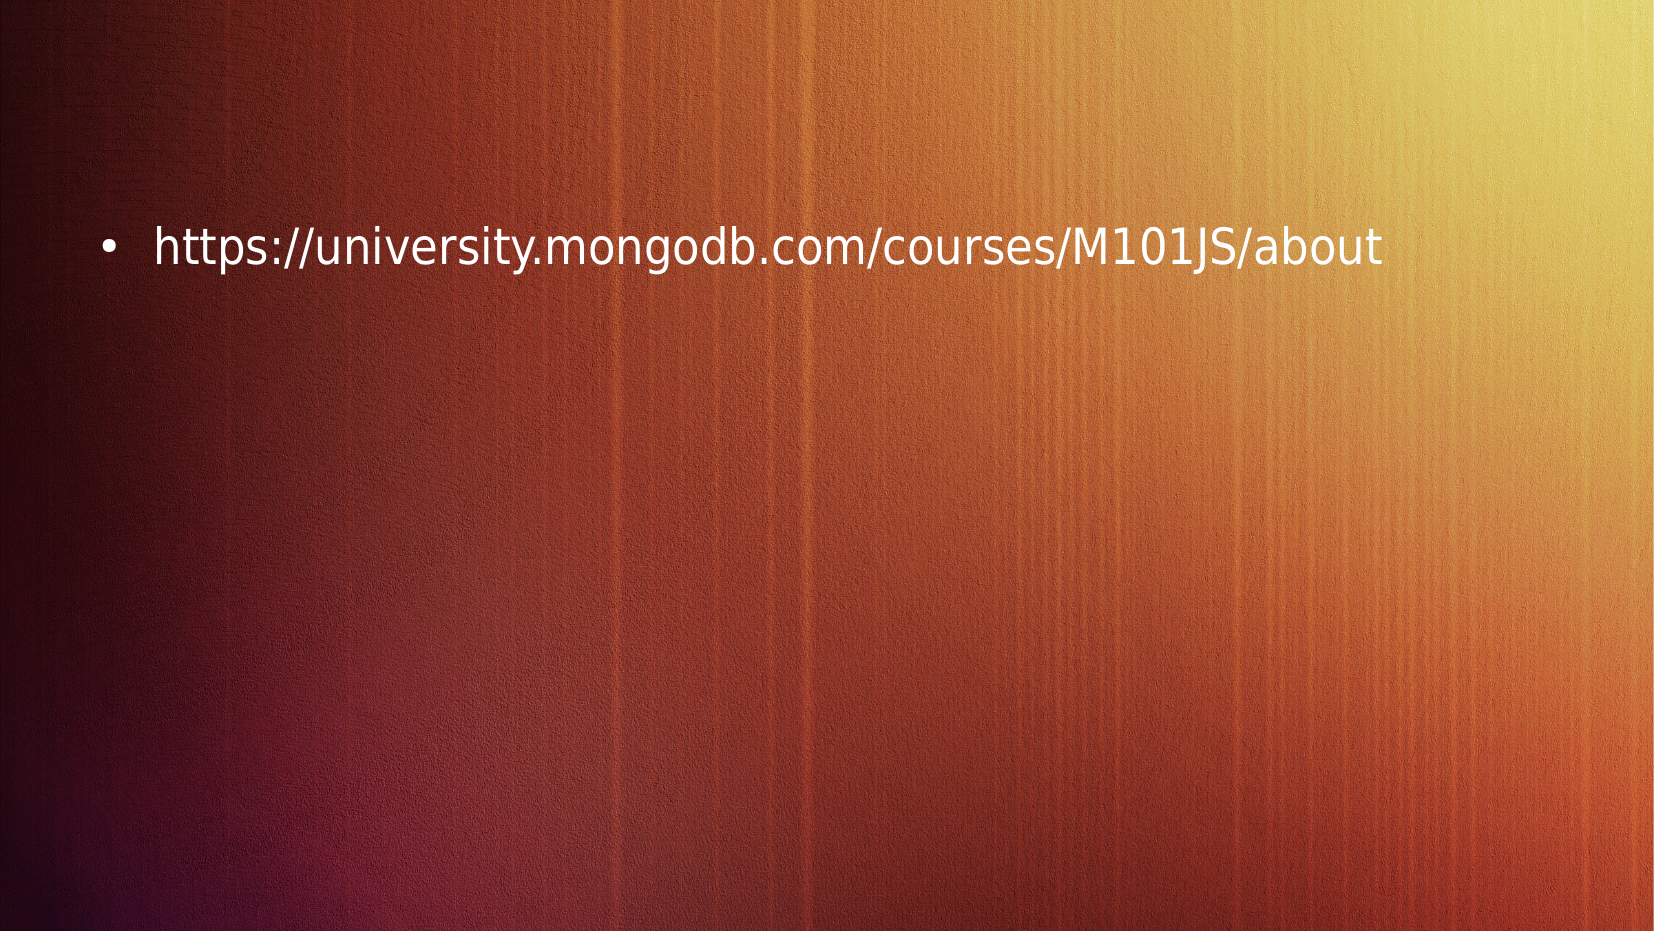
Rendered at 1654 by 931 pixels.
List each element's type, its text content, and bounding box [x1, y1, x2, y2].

list https://university.mongodb.com/courses/M101JS/about [82, 217, 1571, 758]
picture [0, 0, 1654, 931]
